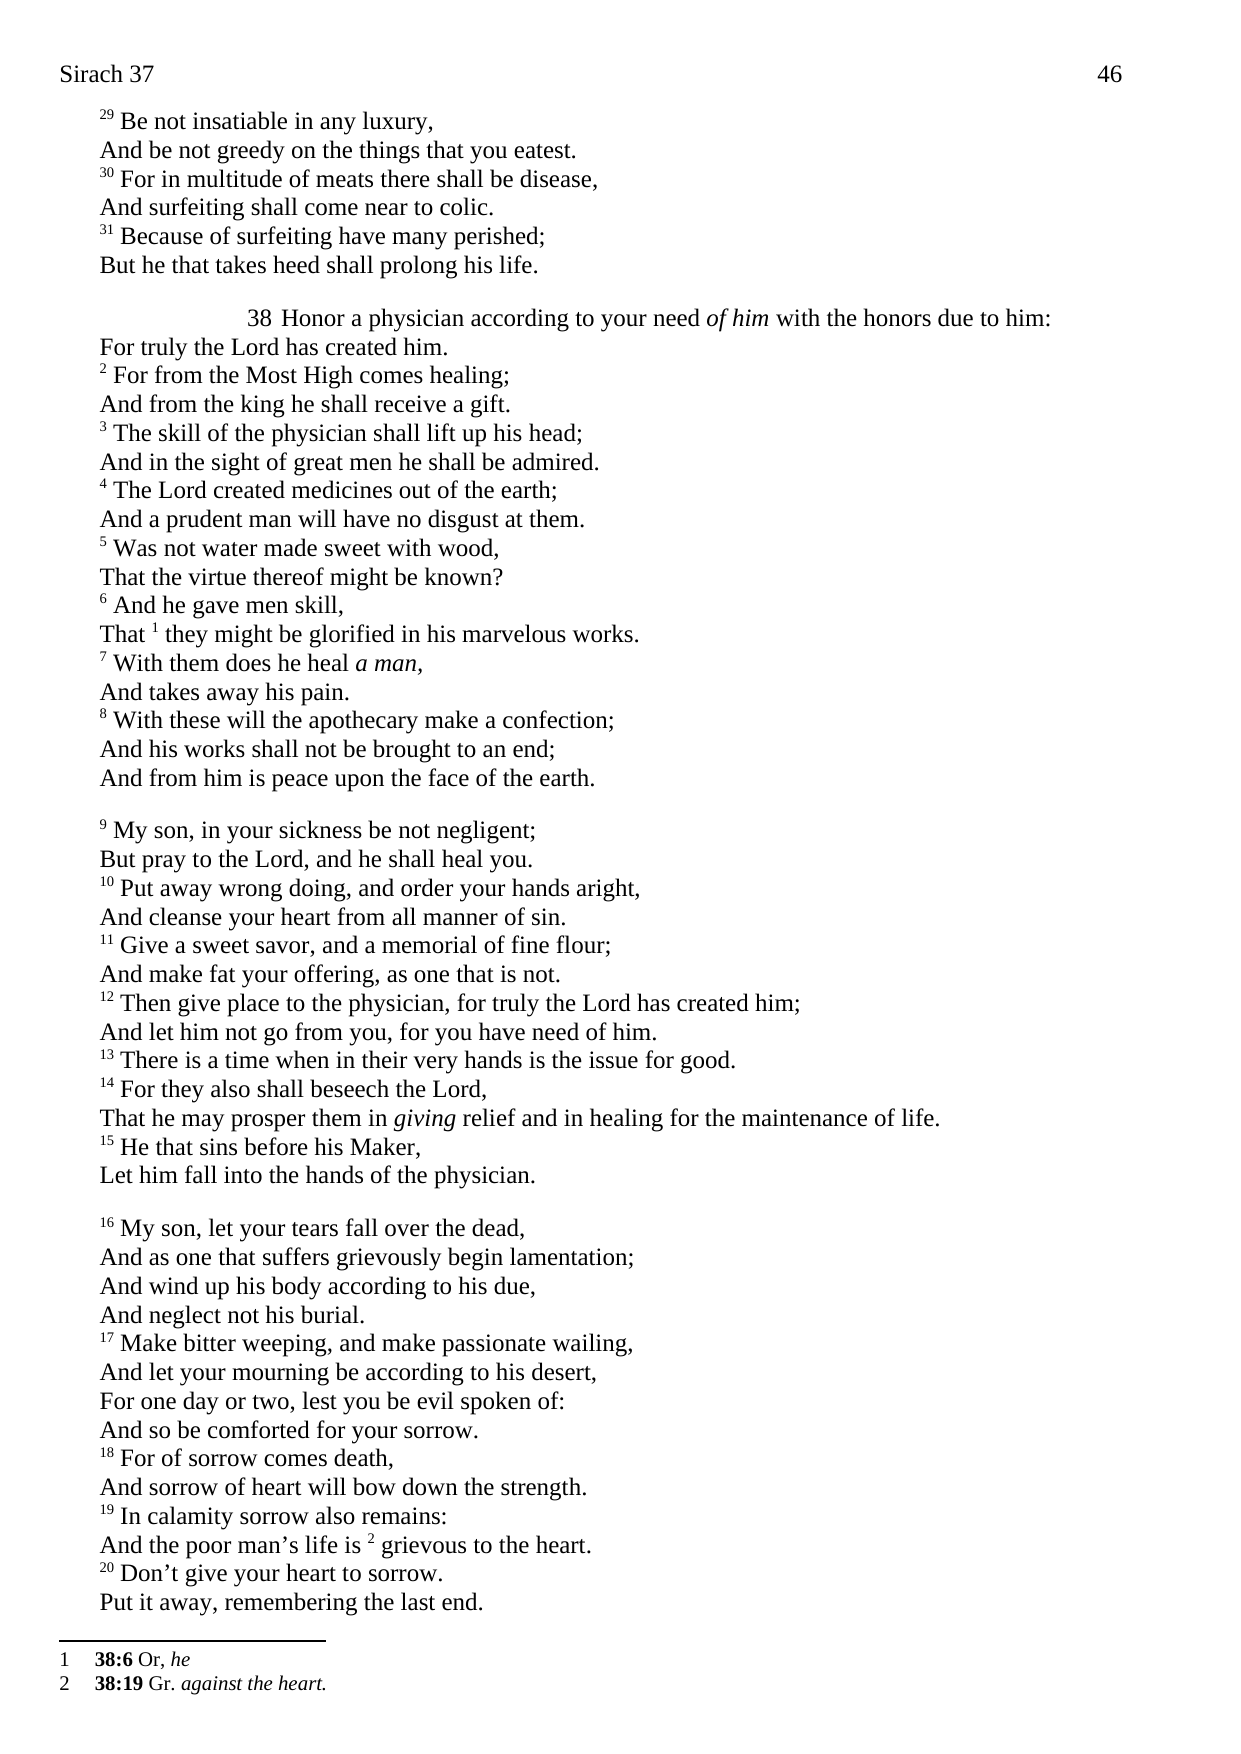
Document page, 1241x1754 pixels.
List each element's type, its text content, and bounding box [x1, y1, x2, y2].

text And wind up his body according to his due, [99, 1271, 1122, 1300]
text 30 For in multitude of meats there shall be disease, [99, 164, 1122, 192]
text That he may prosper them in giving relief and in healing for the maintenance of life. [99, 1103, 1122, 1132]
text 19 In calamity sorrow also remains: [99, 1501, 1122, 1530]
text And so be comforted for your sorrow. [99, 1415, 1122, 1443]
text 5 Was not water made sweet with wood, [99, 533, 1122, 562]
text Let him fall into the hands of the physician. [99, 1161, 1122, 1189]
text 20 Don’t give your heart to sorrow. [99, 1558, 1122, 1587]
text 38Honor a physician according to your need of him with the honors due to him: [247, 303, 1122, 332]
text 15 He that sins before his Maker, [99, 1132, 1122, 1161]
text 3 The skill of the physician shall lift up his head; [99, 418, 1122, 447]
text And let him not go from you, for you have need of him. [99, 1017, 1122, 1046]
text And cleanse your heart from all manner of sin. [99, 902, 1122, 931]
text 17 Make bitter weeping, and make passionate wailing, [99, 1328, 1122, 1357]
text And the poor man’s life is grievous to the heart. [99, 1530, 1122, 1558]
text That they might be glorified in his marvelous works. [99, 619, 1122, 648]
text For one day or two, lest you be evil spoken of: [99, 1386, 1122, 1415]
text 38:6 Or, he [59, 1647, 1122, 1671]
text 13 There is a time when in their very hands is the issue for good. [99, 1046, 1122, 1074]
text 14 For they also shall beseech the Lord, [99, 1074, 1122, 1103]
text And sorrow of heart will bow down the strength. [99, 1472, 1122, 1501]
text But he that takes heed shall prolong his life. [99, 250, 1122, 279]
text 4 The Lord created medicines out of the earth; [99, 475, 1122, 504]
text And as one that suffers grievously begin lamentation; [99, 1242, 1122, 1271]
text And from him is peace upon the face of the earth. [99, 763, 1122, 792]
text And let your mourning be according to his desert, [99, 1357, 1122, 1386]
text 18 For of sorrow comes death, [99, 1443, 1122, 1472]
text 10 Put away wrong doing, and order your hands aright, [99, 873, 1122, 902]
text 11 Give a sweet savor, and a memorial of fine flour; [99, 931, 1122, 959]
text 8 With these will the apothecary make a confection; [99, 705, 1122, 734]
text And takes away his pain. [99, 677, 1122, 705]
text And his works shall not be brought to an end; [99, 734, 1122, 763]
text 6 And he gave men skill, [99, 590, 1122, 619]
text But pray to the Lord, and he shall heal you. [99, 844, 1122, 873]
text And neglect not his burial. [99, 1300, 1122, 1328]
text 9 My son, in your sickness be not negligent; [99, 816, 1122, 844]
text 2 For from the Most High comes healing; [99, 360, 1122, 389]
text Put it away, remembering the last end. [99, 1587, 1122, 1616]
text 31 Because of surfeiting have many perished; [99, 221, 1122, 250]
text And in the sight of great men he shall be admired. [99, 447, 1122, 475]
text And be not greedy on the things that you eatest. [99, 135, 1122, 164]
text 12 Then give place to the physician, for truly the Lord has created him; [99, 988, 1122, 1017]
text 38:19 Gr. against the heart. [59, 1671, 1122, 1695]
text And a prudent man will have no disgust at them. [99, 504, 1122, 533]
text 29 Be not insatiable in any luxury, [99, 106, 1122, 135]
text And surfeiting shall come near to colic. [99, 192, 1122, 221]
text For truly the Lord has created him. [99, 332, 1122, 360]
text And from the king he shall receive a gift. [99, 389, 1122, 418]
text That the virtue thereof might be known? [99, 562, 1122, 590]
text 16 My son, let your tears fall over the dead, [99, 1213, 1122, 1242]
text 7 With them does he heal a man, [99, 648, 1122, 677]
text And make fat your offering, as one that is not. [99, 959, 1122, 988]
